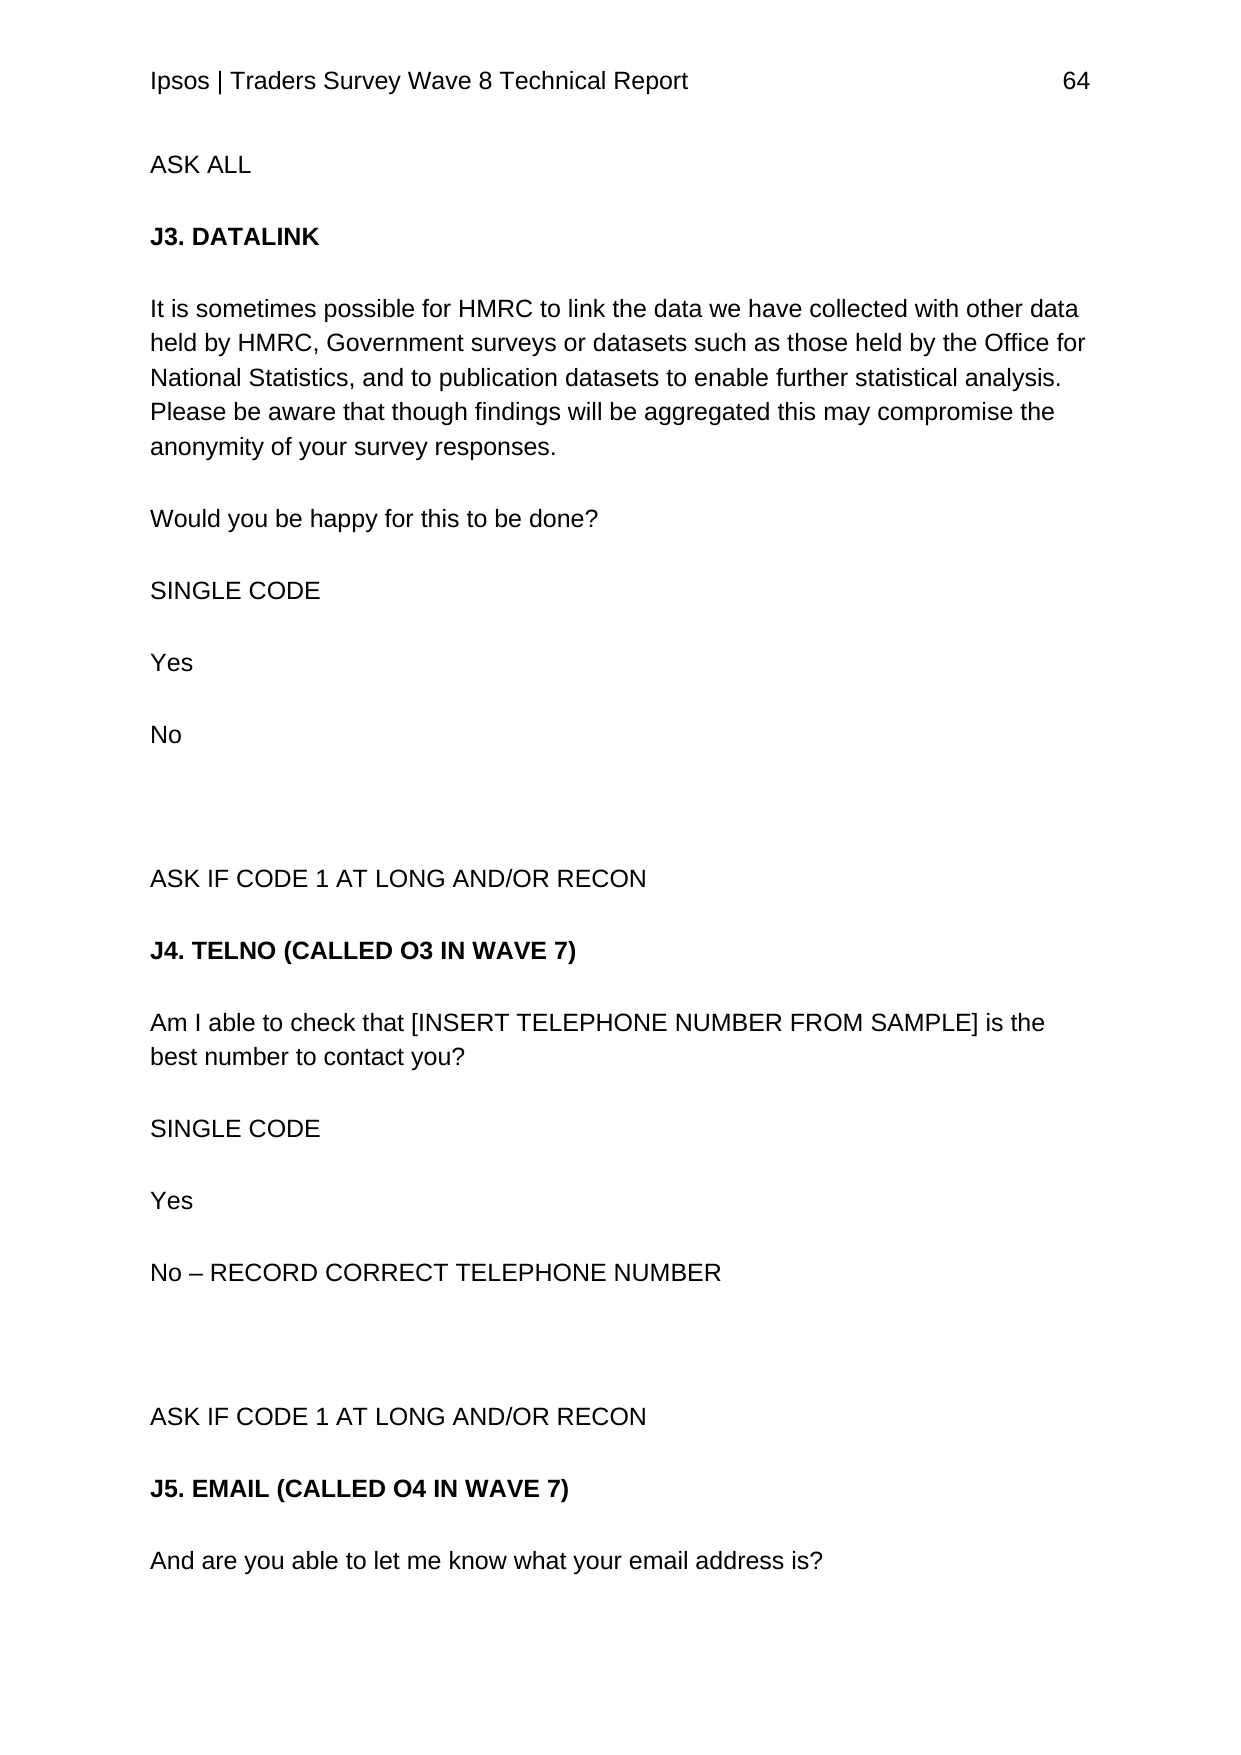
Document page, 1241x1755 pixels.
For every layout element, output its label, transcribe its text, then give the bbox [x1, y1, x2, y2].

text It is sometimes possible for HMRC to link the data we have collected with other data held by HMRC, Government surveys or datasets such as those held by the Office for National Statistics, and to publication datasets to enable further statistical analysis. Please be aware that though findings will be aggregated this may compromise the anonymity of your survey responses. [150, 294, 1090, 461]
text ASK ALL [150, 150, 1090, 179]
text And are you able to let me know what your email address is? [150, 1546, 1090, 1575]
text ASK IF CODE 1 AT LONG AND/OR RECON [150, 864, 1090, 892]
text J4. TELNO (CALLED O3 IN WAVE 7) [150, 936, 1090, 964]
text No – RECORD CORRECT TELEPHONE NUMBER [150, 1258, 1090, 1287]
text Yes [150, 1186, 1090, 1215]
text J3. DATALINK [150, 222, 1090, 251]
text No [150, 720, 1090, 748]
text SINGLE CODE [150, 576, 1090, 604]
text J5. EMAIL (CALLED O4 IN WAVE 7) [150, 1474, 1090, 1503]
text Would you be happy for this to be done? [150, 504, 1090, 533]
text SINGLE CODE [150, 1114, 1090, 1143]
text Am I able to check that [INSERT TELEPHONE NUMBER FROM SAMPLE] is the best number to contact you? [150, 1008, 1090, 1071]
text Yes [150, 648, 1090, 677]
text ASK IF CODE 1 AT LONG AND/OR RECON [150, 1402, 1090, 1431]
